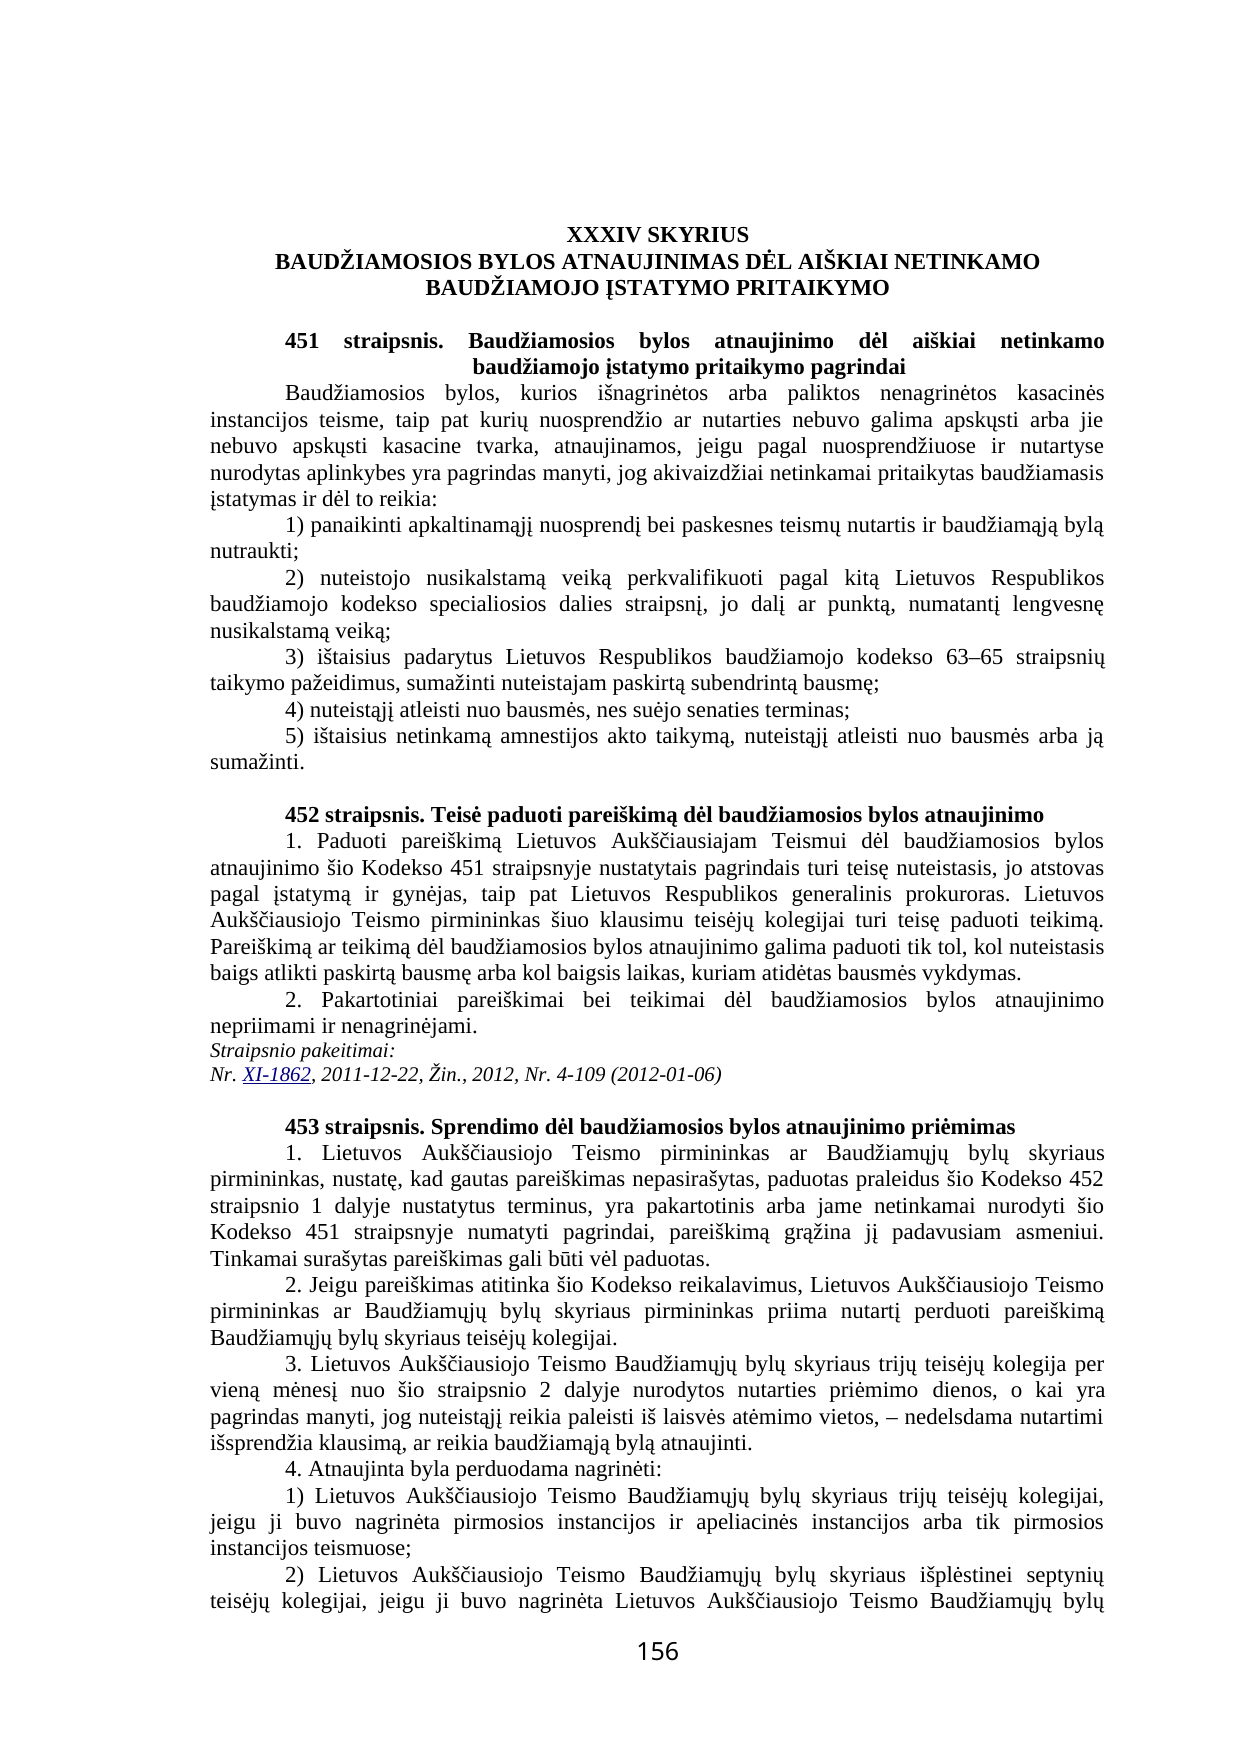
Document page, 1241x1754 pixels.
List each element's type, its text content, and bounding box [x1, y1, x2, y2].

text 452 straipsnis. Teisė paduoti pareiškimą dėl baudžiamosios bylos atnaujinimo [285, 801, 1106, 827]
text BAUDŽIAMOSIOS BYLOS ATNAUJINIMAS DĖL AIŠKIAI NETINKAMO BAUDŽIAMOJO ĮSTATYMO PRITAIKYMO [210, 248, 1106, 300]
text 1) panaikinti apkaltinamąjį nuosprendį bei paskesnes teismų nutartis ir baudžiamąją bylą nutraukti; [210, 511, 1106, 564]
text 4. Atnaujinta byla perduodama nagrinėti: [210, 1455, 1106, 1482]
text 3) ištaisius padarytus Lietuvos Respublikos baudžiamojo kodekso 63–65 straipsnių taikymo pažeidimus, sumažinti nuteistajam paskirtą subendrintą bausmę; [210, 643, 1106, 696]
subtitle XXXIV SKYRIUS [210, 221, 1106, 248]
text 2) Lietuvos Aukščiausiojo Teismo Baudžiamųjų bylų skyriaus išplėstinei septynių teisėjų kolegijai, jeigu ji buvo nagrinėta Lietuvos Aukščiausiojo Teismo Baudžiamųjų bylų [210, 1561, 1106, 1613]
text 5) ištaisius netinkamą amnestijos akto taikymą, nuteistąjį atleisti nuo bausmės arba ją sumažinti. [210, 722, 1106, 775]
text 2. Jeigu pareiškimas atitinka šio Kodekso reikalavimus, Lietuvos Aukščiausiojo Teismo pirmininkas ar Baudžiamųjų bylų skyriaus pirmininkas priima nutartį perduoti pareiškimą Baudžiamųjų bylų skyriaus teisėjų kolegijai. [210, 1271, 1106, 1350]
text 2) nuteistojo nusikalstamą veiką perkvalifikuoti pagal kitą Lietuvos Respublikos baudžiamojo kodekso specialiosios dalies straipsnį, jo dalį ar punktą, numatantį lengvesnę nusikalstamą veiką; [210, 564, 1106, 643]
text 451 straipsnis. Baudžiamosios bylos atnaujinimo dėl aiškiai netinkamo baudžiamojo įstatymo pritaikymo pagrindai [285, 327, 1106, 379]
text 4) nuteistąjį atleisti nuo bausmės, nes suėjo senaties terminas; [210, 696, 1106, 722]
text 1) Lietuvos Aukščiausiojo Teismo Baudžiamųjų bylų skyriaus trijų teisėjų kolegijai, jeigu ji buvo nagrinėta pirmosios instancijos ir apeliacinės instancijos arba tik pirmosios instancijos teismuose; [210, 1482, 1106, 1561]
text Straipsnio pakeitimai: [210, 1038, 1106, 1062]
text Nr. XI-1862, 2011-12-22, Žin., 2012, Nr. 4-109 (2012-01-06) [210, 1062, 1106, 1086]
text 3. Lietuvos Aukščiausiojo Teismo Baudžiamųjų bylų skyriaus trijų teisėjų kolegija per vieną mėnesį nuo šio straipsnio 2 dalyje nurodytos nutarties priėmimo dienos, o kai yra pagrindas manyti, jog nuteistąjį reikia paleisti iš laisvės atėmimo vietos, – nedelsdama nutartimi išsprendžia klausimą, ar reikia baudžiamąją bylą atnaujinti. [210, 1350, 1106, 1455]
text 1. Paduoti pareiškimą Lietuvos Aukščiausiajam Teismui dėl baudžiamosios bylos atnaujinimo šio Kodekso 451 straipsnyje nustatytais pagrindais turi teisę nuteistasis, jo atstovas pagal įstatymą ir gynėjas, taip pat Lietuvos Respublikos generalinis prokuroras. Lietuvos Aukščiausiojo Teismo pirmininkas šiuo klausimu teisėjų kolegijai turi teisę paduoti teikimą. Pareiškimą ar teikimą dėl baudžiamosios bylos atnaujinimo galima paduoti tik tol, kol nuteistasis baigs atlikti paskirtą bausmę arba kol baigsis laikas, kuriam atidėtas bausmės vykdymas. [210, 827, 1106, 986]
text 1. Lietuvos Aukščiausiojo Teismo pirmininkas ar Baudžiamųjų bylų skyriaus pirmininkas, nustatę, kad gautas pareiškimas nepasirašytas, paduotas praleidus šio Kodekso 452 straipsnio 1 dalyje nustatytus terminus, yra pakartotinis arba jame netinkamai nurodyti šio Kodekso 451 straipsnyje numatyti pagrindai, pareiškimą grąžina jį padavusiam asmeniui. Tinkamai surašytas pareiškimas gali būti vėl paduotas. [210, 1139, 1106, 1271]
text 2. Pakartotiniai pareiškimai bei teikimai dėl baudžiamosios bylos atnaujinimo nepriimami ir nenagrinėjami. [210, 986, 1106, 1038]
text 453 straipsnis. Sprendimo dėl baudžiamosios bylos atnaujinimo priėmimas [285, 1113, 1106, 1139]
text Baudžiamosios bylos, kurios išnagrinėtos arba paliktos nenagrinėtos kasacinės instancijos teisme, taip pat kurių nuosprendžio ar nutarties nebuvo galima apskųsti arba jie nebuvo apskųsti kasacine tvarka, atnaujinamos, jeigu pagal nuosprendžiuose ir nutartyse nurodytas aplinkybes yra pagrindas manyti, jog akivaizdžiai netinkamai pritaikytas baudžiamasis įstatymas ir dėl to reikia: [210, 379, 1106, 511]
